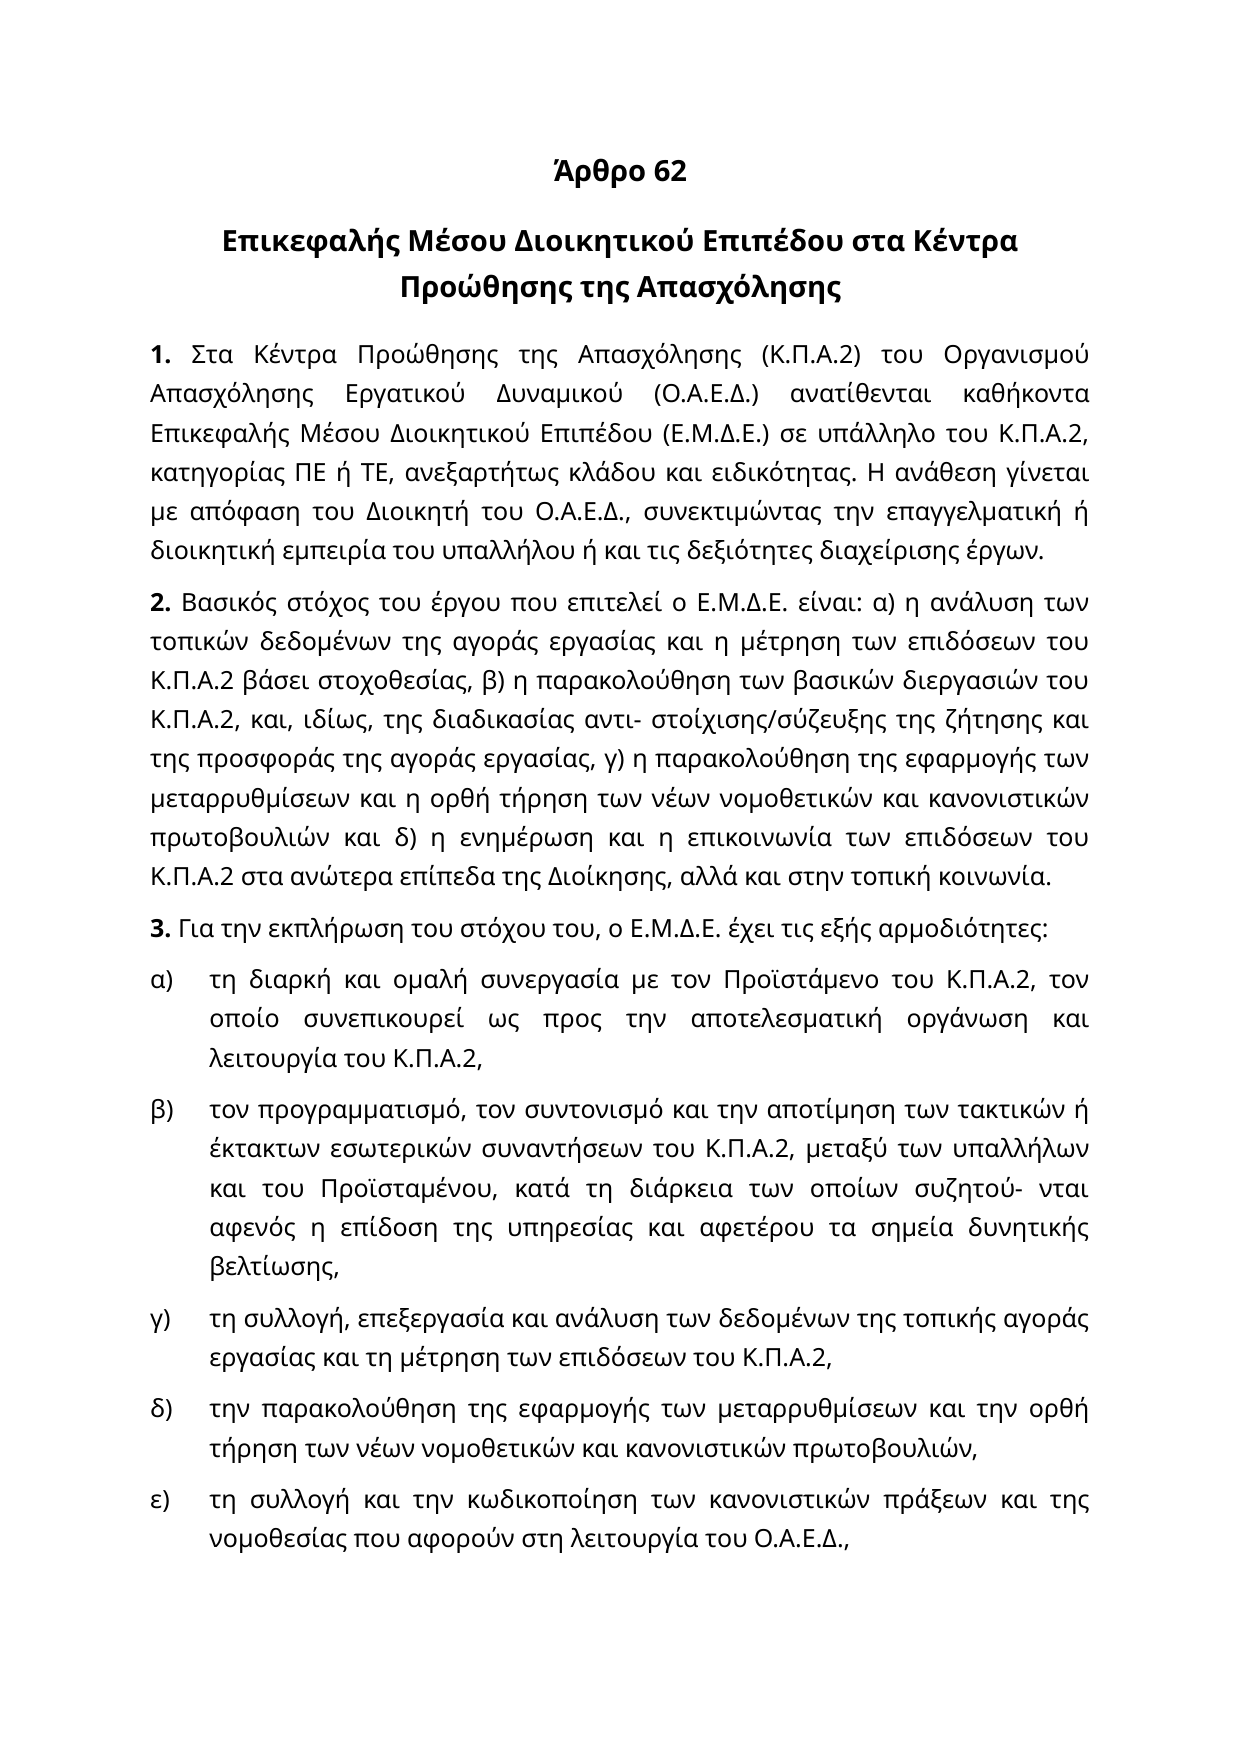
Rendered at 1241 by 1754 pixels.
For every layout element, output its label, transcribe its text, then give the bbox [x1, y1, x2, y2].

text 2. Βασικός στόχος του έργου που επιτελεί ο Ε.Μ.Δ.Ε. είναι: α) η ανάλυση των τοπικών δεδομένων της αγοράς εργασίας και η μέτρηση των επιδόσεων του Κ.Π.Α.2 βάσει στοχοθεσίας, β) η παρακολούθηση των βασικών διεργασιών του Κ.Π.Α.2, και, ιδίως, της διαδικασίας αντι- στοίχισης/σύζευξης της ζήτησης και της προσφοράς της αγοράς εργασίας, γ) η παρακολούθηση της εφαρμογής των μεταρρυθμίσεων και η ορθή τήρηση των νέων νομοθετικών και κανονιστικών πρωτοβουλιών και δ) η ενημέρωση και η επικοινωνία των επιδόσεων του Κ.Π.Α.2 στα ανώτερα επίπεδα της Διοίκησης, αλλά και στην τοπική κοινωνία. [150, 584, 1090, 893]
text 3. Για την εκπλήρωση του στόχου του, ο Ε.Μ.Δ.Ε. έχει τις εξής αρμοδιότητες: [150, 910, 1090, 944]
list ε) τη συλλογή και την κωδικοποίηση των κανονιστικών πράξεων και της νομοθεσίας που αφορούν στη λειτουργία του Ο.Α.Ε.Δ., [150, 1482, 1090, 1555]
list β) τον προγραμματισμό, τον συντονισμό και την αποτίμηση των τακτικών ή έκτακτων εσωτερικών συναντήσεων του Κ.Π.Α.2, μεταξύ των υπαλλήλων και του Προϊσταμένου, κατά τη διάρκεια των οποίων συζητού- νται αφενός η επίδοση της υπηρεσίας και αφετέρου τα σημεία δυνητικής βελτίωσης, [150, 1092, 1090, 1283]
list α) τη διαρκή και ομαλή συνεργασία με τον Προϊστάμενο του Κ.Π.Α.2, τον οποίο συνεπικουρεί ως προς την αποτελεσματική οργάνωση και λειτουργία του Κ.Π.Α.2, [150, 962, 1090, 1074]
subtitle Άρθρο 62 [150, 150, 1090, 190]
list δ) την παρακολούθηση της εφαρμογής των μεταρρυθμίσεων και την ορθή τήρηση των νέων νομοθετικών και κανονιστικών πρωτοβουλιών, [150, 1391, 1090, 1464]
list γ) τη συλλογή, επεξεργασία και ανάλυση των δεδομένων της τοπικής αγοράς εργασίας και τη μέτρηση των επιδόσεων του Κ.Π.Α.2, [150, 1300, 1090, 1373]
subtitle Επικεφαλής Μέσου Διοικητικού Επιπέδου στα Κέντρα Προώθησης της Απασχόλησης [150, 221, 1090, 306]
text 1. Στα Κέντρα Προώθησης της Απασχόλησης (Κ.Π.Α.2) του Οργανισμού Απασχόλησης Εργατικού Δυναμικού (Ο.Α.Ε.Δ.) ανατίθενται καθήκοντα Επικεφαλής Μέσου Διοικητικού Επιπέδου (Ε.Μ.Δ.Ε.) σε υπάλληλο του Κ.Π.Α.2, κατηγορίας ΠΕ ή ΤΕ, ανεξαρτήτως κλάδου και ειδικότητας. Η ανάθεση γίνεται με απόφαση του Διοικητή του Ο.Α.Ε.Δ., συνεκτιμώντας την επαγγελματική ή διοικητική εμπειρία του υπαλλήλου ή και τις δεξιότητες διαχείρισης έργων. [150, 337, 1090, 567]
